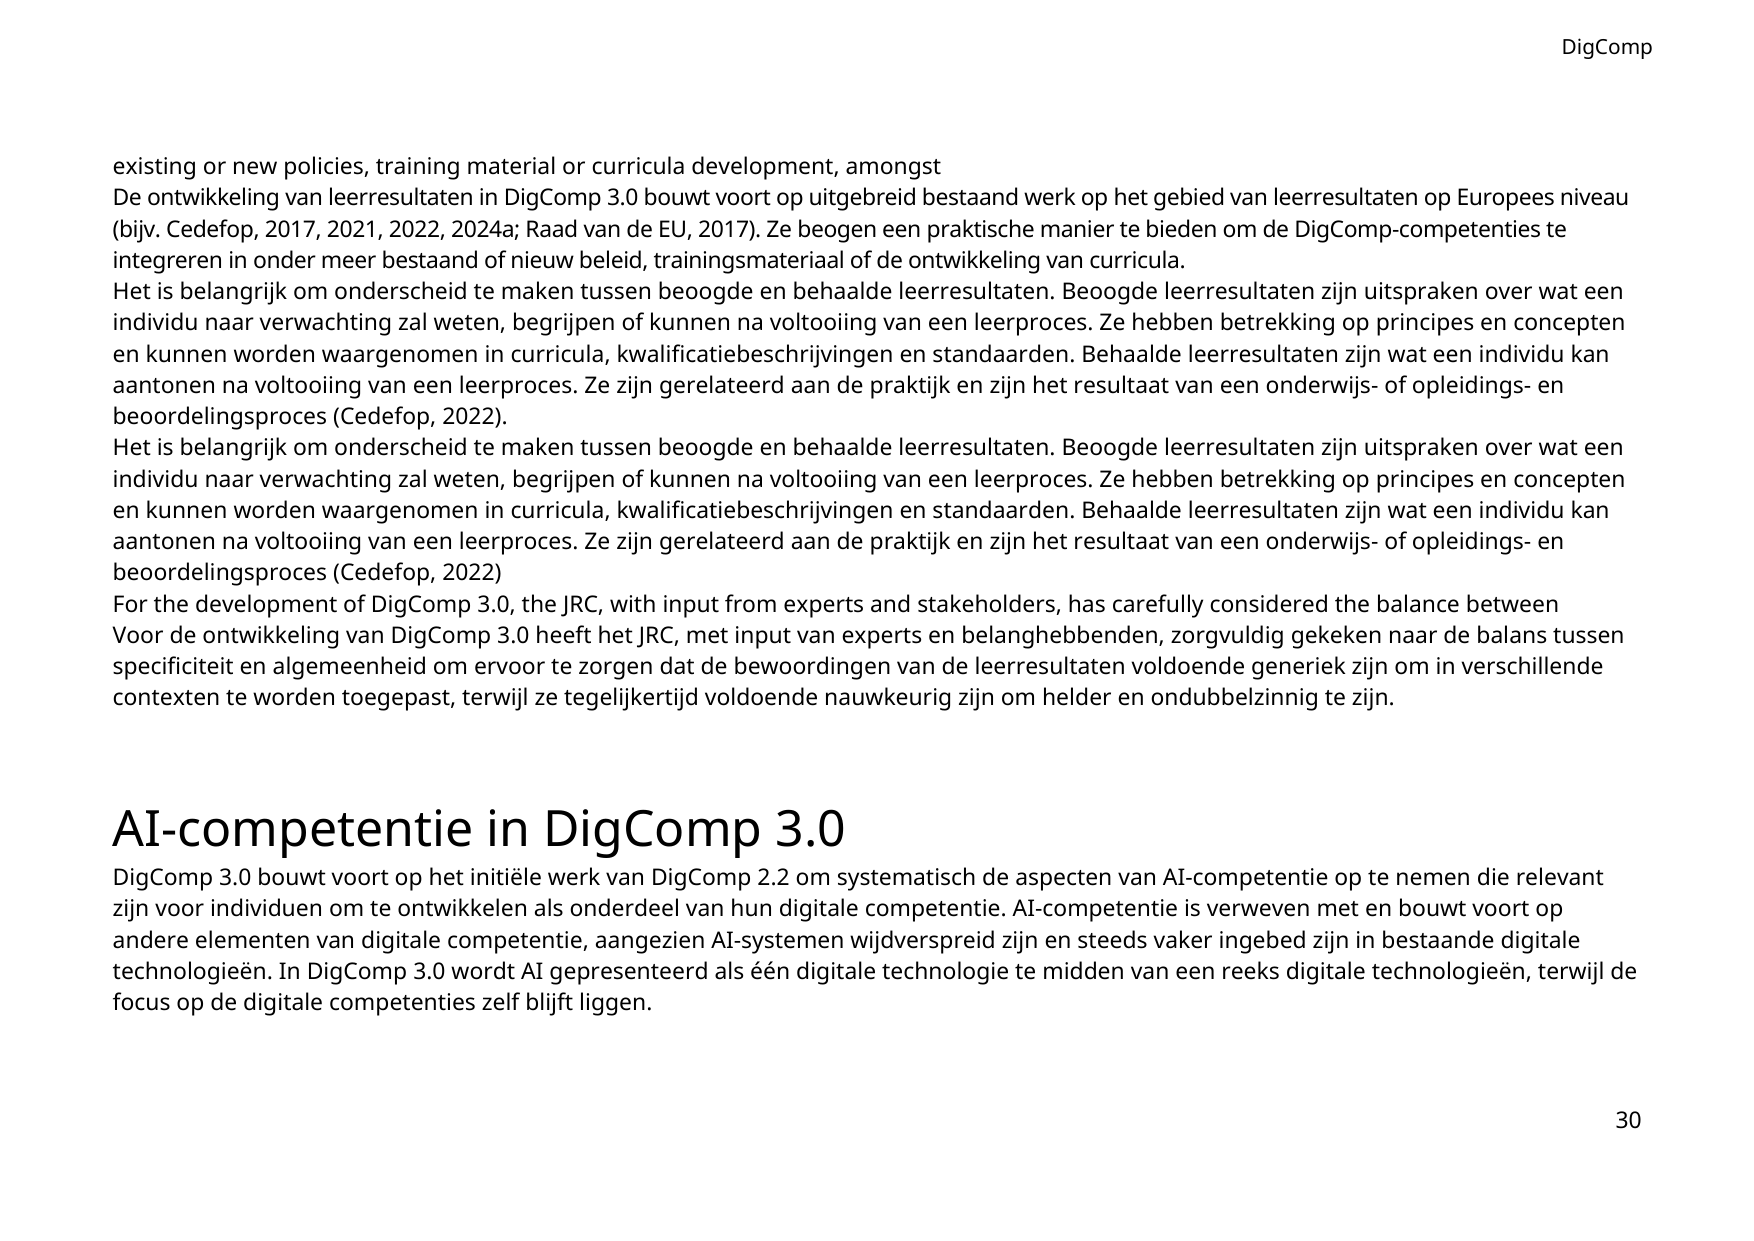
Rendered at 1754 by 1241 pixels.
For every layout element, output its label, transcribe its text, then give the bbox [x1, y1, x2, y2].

text De ontwikkeling van leerresultaten in DigComp 3.0 bouwt voort op uitgebreid bestaand werk op het gebied van leerresultaten op Europees niveau (bijv. Cedefop, 2017, 2021, 2022, 2024a; Raad van de EU, 2017). Ze beogen een praktische manier te bieden om de DigComp-competenties te integreren in onder meer bestaand of nieuw beleid, trainingsmateriaal of de ontwikkeling van curricula. [112, 181, 1641, 275]
text Het is belangrijk om onderscheid te maken tussen beoogde en behaalde leerresultaten. Beoogde leerresultaten zijn uitspraken over wat een individu naar verwachting zal weten, begrijpen of kunnen na voltooiing van een leerproces. Ze hebben betrekking op principes en concepten en kunnen worden waargenomen in curricula, kwalificatiebeschrijvingen en standaarden. Behaalde leerresultaten zijn wat een individu kan aantonen na voltooiing van een leerproces. Ze zijn gerelateerd aan de praktijk en zijn het resultaat van een onderwijs- of opleidings- en beoordelingsproces (Cedefop, 2022) [112, 431, 1641, 587]
text DigComp 3.0 bouwt voort op het initiële werk van DigComp 2.2 om systematisch de aspecten van AI-competentie op te nemen die relevant zijn voor individuen om te ontwikkelen als onderdeel van hun digitale competentie. AI-competentie is verweven met en bouwt voort op andere elementen van digitale competentie, aangezien AI-systemen wijdverspreid zijn en steeds vaker ingebed zijn in bestaande digitale technologieën. In DigComp 3.0 wordt AI gepresenteerd als één digitale technologie te midden van een reeks digitale technologieën, terwijl de focus op de digitale competenties zelf blijft liggen. [112, 861, 1641, 1017]
text Voor de ontwikkeling van DigComp 3.0 heeft het JRC, met input van experts en belanghebbenden, zorgvuldig gekeken naar de balans tussen specificiteit en algemeenheid om ervoor te zorgen dat de bewoordingen van de leerresultaten voldoende generiek zijn om in verschillende contexten te worden toegepast, terwijl ze tegelijkertijd voldoende nauwkeurig zijn om helder en ondubbelzinnig te zijn. [112, 619, 1641, 712]
text existing or new policies, training material or curricula development, amongst [112, 150, 1641, 181]
text For the development of DigComp 3.0, the JRC, with input from experts and stakeholders, has carefully considered the balance between [112, 587, 1641, 619]
subtitle AI-competentie in DigComp 3.0 [112, 793, 1641, 861]
text Het is belangrijk om onderscheid te maken tussen beoogde en behaalde leerresultaten. Beoogde leerresultaten zijn uitspraken over wat een individu naar verwachting zal weten, begrijpen of kunnen na voltooiing van een leerproces. Ze hebben betrekking op principes en concepten en kunnen worden waargenomen in curricula, kwalificatiebeschrijvingen en standaarden. Behaalde leerresultaten zijn wat een individu kan aantonen na voltooiing van een leerproces. Ze zijn gerelateerd aan de praktijk en zijn het resultaat van een onderwijs- of opleidings- en beoordelingsproces (Cedefop, 2022). [112, 275, 1641, 431]
